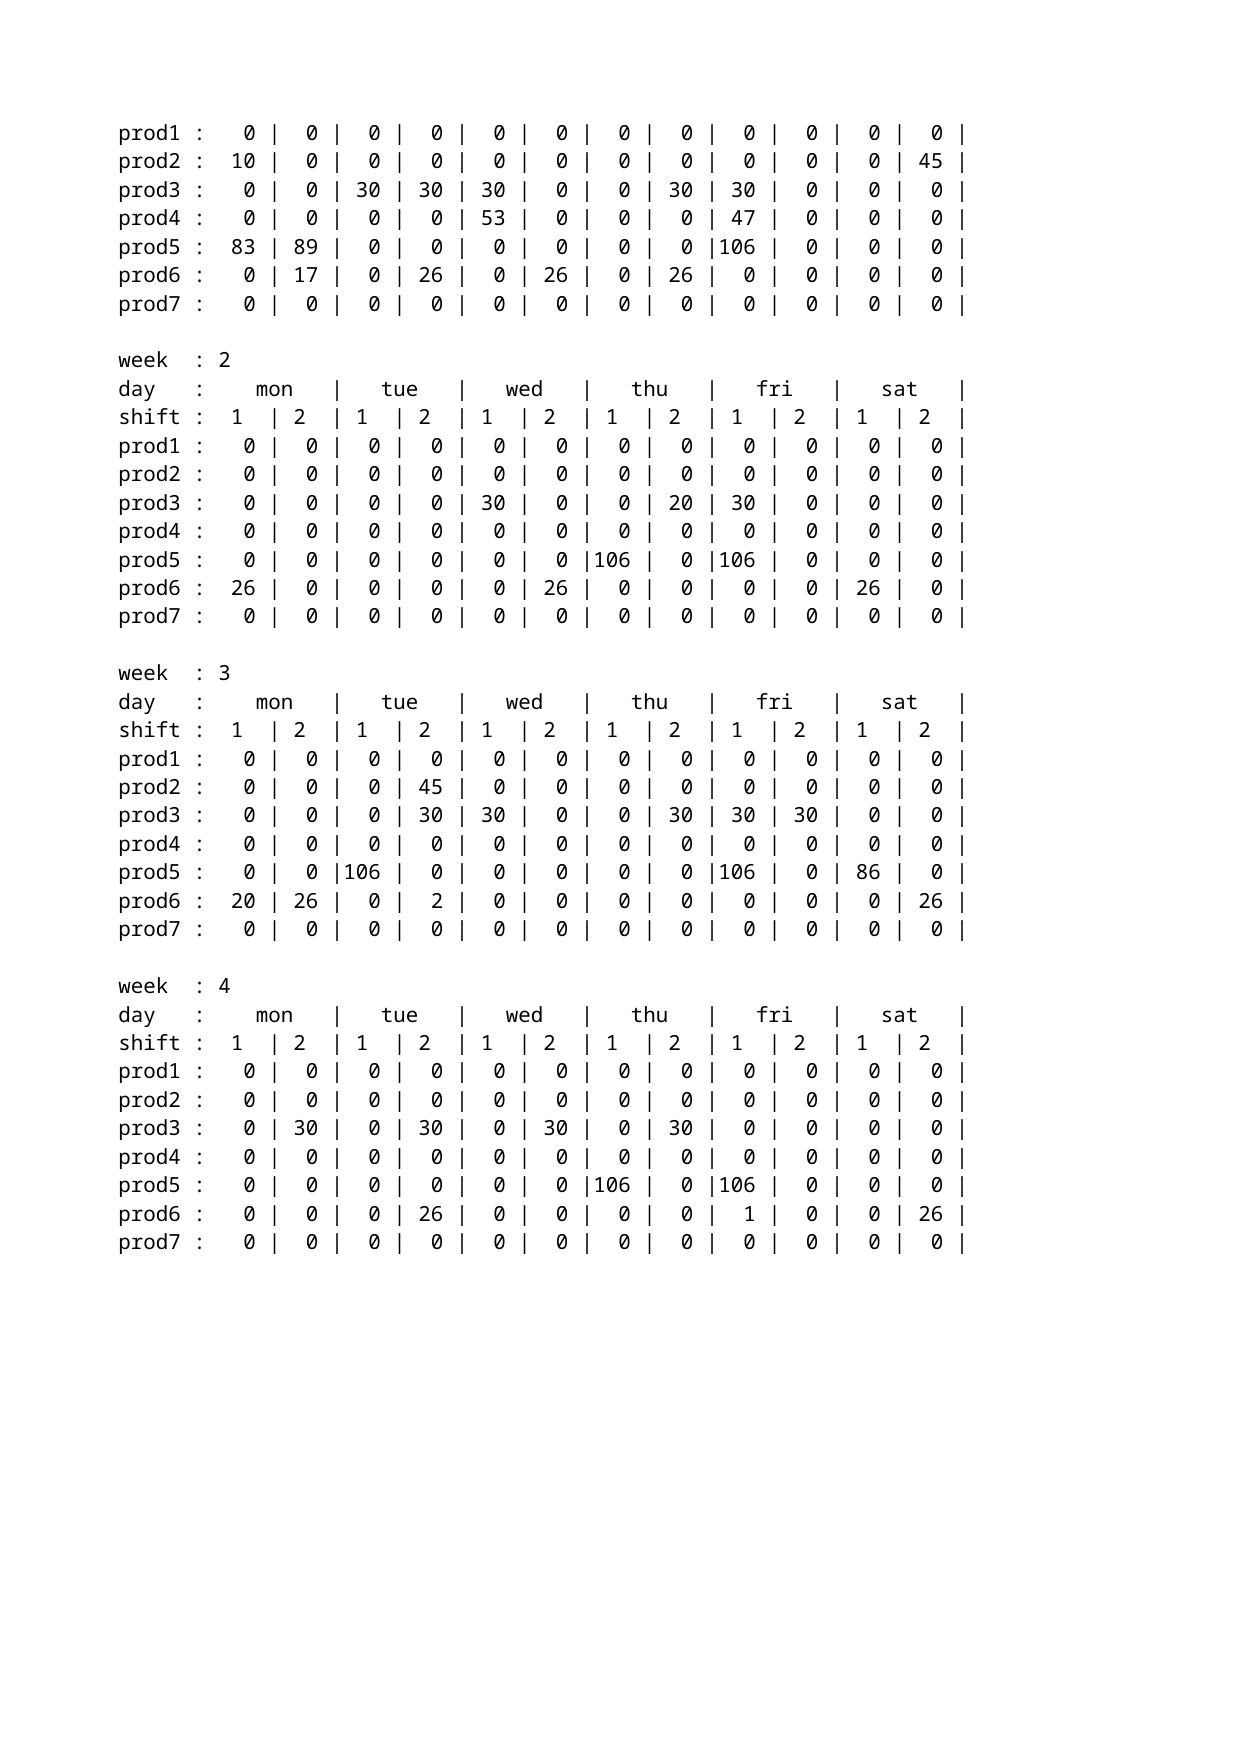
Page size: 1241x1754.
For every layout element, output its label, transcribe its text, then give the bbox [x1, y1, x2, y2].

text prod1 : 0 | 0 | 0 | 0 | 0 | 0 | 0 | 0 | 0 | 0 | 0 | 0 | [118, 118, 1122, 147]
text week : 2 [118, 346, 1122, 374]
text prod6 : 26 | 0 | 0 | 0 | 0 | 26 | 0 | 0 | 0 | 0 | 26 | 0 | [118, 573, 1122, 602]
text shift : 1 | 2 | 1 | 2 | 1 | 2 | 1 | 2 | 1 | 2 | 1 | 2 | [118, 1028, 1122, 1057]
text prod6 : 20 | 26 | 0 | 2 | 0 | 0 | 0 | 0 | 0 | 0 | 0 | 26 | [118, 886, 1122, 914]
text day : mon | tue | wed | thu | fri | sat | [118, 1000, 1122, 1028]
text prod3 : 0 | 0 | 0 | 30 | 30 | 0 | 0 | 30 | 30 | 30 | 0 | 0 | [118, 801, 1122, 829]
text prod5 : 0 | 0 |106 | 0 | 0 | 0 | 0 | 0 |106 | 0 | 86 | 0 | [118, 857, 1122, 886]
text prod4 : 0 | 0 | 0 | 0 | 53 | 0 | 0 | 0 | 47 | 0 | 0 | 0 | [118, 203, 1122, 232]
text prod1 : 0 | 0 | 0 | 0 | 0 | 0 | 0 | 0 | 0 | 0 | 0 | 0 | [118, 1057, 1122, 1085]
text prod2 : 0 | 0 | 0 | 0 | 0 | 0 | 0 | 0 | 0 | 0 | 0 | 0 | [118, 459, 1122, 488]
text day : mon | tue | wed | thu | fri | sat | [118, 374, 1122, 402]
text prod7 : 0 | 0 | 0 | 0 | 0 | 0 | 0 | 0 | 0 | 0 | 0 | 0 | [118, 1227, 1122, 1256]
text prod4 : 0 | 0 | 0 | 0 | 0 | 0 | 0 | 0 | 0 | 0 | 0 | 0 | [118, 1142, 1122, 1170]
text prod4 : 0 | 0 | 0 | 0 | 0 | 0 | 0 | 0 | 0 | 0 | 0 | 0 | [118, 516, 1122, 545]
text prod6 : 0 | 0 | 0 | 26 | 0 | 0 | 0 | 0 | 1 | 0 | 0 | 26 | [118, 1199, 1122, 1227]
text prod1 : 0 | 0 | 0 | 0 | 0 | 0 | 0 | 0 | 0 | 0 | 0 | 0 | [118, 744, 1122, 772]
text prod4 : 0 | 0 | 0 | 0 | 0 | 0 | 0 | 0 | 0 | 0 | 0 | 0 | [118, 829, 1122, 857]
text shift : 1 | 2 | 1 | 2 | 1 | 2 | 1 | 2 | 1 | 2 | 1 | 2 | [118, 402, 1122, 431]
text week : 3 [118, 658, 1122, 687]
text prod5 : 0 | 0 | 0 | 0 | 0 | 0 |106 | 0 |106 | 0 | 0 | 0 | [118, 545, 1122, 573]
text prod7 : 0 | 0 | 0 | 0 | 0 | 0 | 0 | 0 | 0 | 0 | 0 | 0 | [118, 289, 1122, 317]
text prod6 : 0 | 17 | 0 | 26 | 0 | 26 | 0 | 26 | 0 | 0 | 0 | 0 | [118, 260, 1122, 289]
text prod2 : 0 | 0 | 0 | 0 | 0 | 0 | 0 | 0 | 0 | 0 | 0 | 0 | [118, 1085, 1122, 1113]
text week : 4 [118, 971, 1122, 1000]
text prod3 : 0 | 30 | 0 | 30 | 0 | 30 | 0 | 30 | 0 | 0 | 0 | 0 | [118, 1113, 1122, 1142]
text prod3 : 0 | 0 | 0 | 0 | 30 | 0 | 0 | 20 | 30 | 0 | 0 | 0 | [118, 488, 1122, 516]
text prod3 : 0 | 0 | 30 | 30 | 30 | 0 | 0 | 30 | 30 | 0 | 0 | 0 | [118, 175, 1122, 203]
text prod5 : 0 | 0 | 0 | 0 | 0 | 0 |106 | 0 |106 | 0 | 0 | 0 | [118, 1170, 1122, 1199]
text day : mon | tue | wed | thu | fri | sat | [118, 687, 1122, 715]
text prod1 : 0 | 0 | 0 | 0 | 0 | 0 | 0 | 0 | 0 | 0 | 0 | 0 | [118, 431, 1122, 459]
text shift : 1 | 2 | 1 | 2 | 1 | 2 | 1 | 2 | 1 | 2 | 1 | 2 | [118, 715, 1122, 744]
text prod2 : 0 | 0 | 0 | 45 | 0 | 0 | 0 | 0 | 0 | 0 | 0 | 0 | [118, 772, 1122, 801]
text prod5 : 83 | 89 | 0 | 0 | 0 | 0 | 0 | 0 |106 | 0 | 0 | 0 | [118, 232, 1122, 260]
text prod7 : 0 | 0 | 0 | 0 | 0 | 0 | 0 | 0 | 0 | 0 | 0 | 0 | [118, 914, 1122, 943]
text prod7 : 0 | 0 | 0 | 0 | 0 | 0 | 0 | 0 | 0 | 0 | 0 | 0 | [118, 602, 1122, 630]
text prod2 : 10 | 0 | 0 | 0 | 0 | 0 | 0 | 0 | 0 | 0 | 0 | 45 | [118, 147, 1122, 175]
